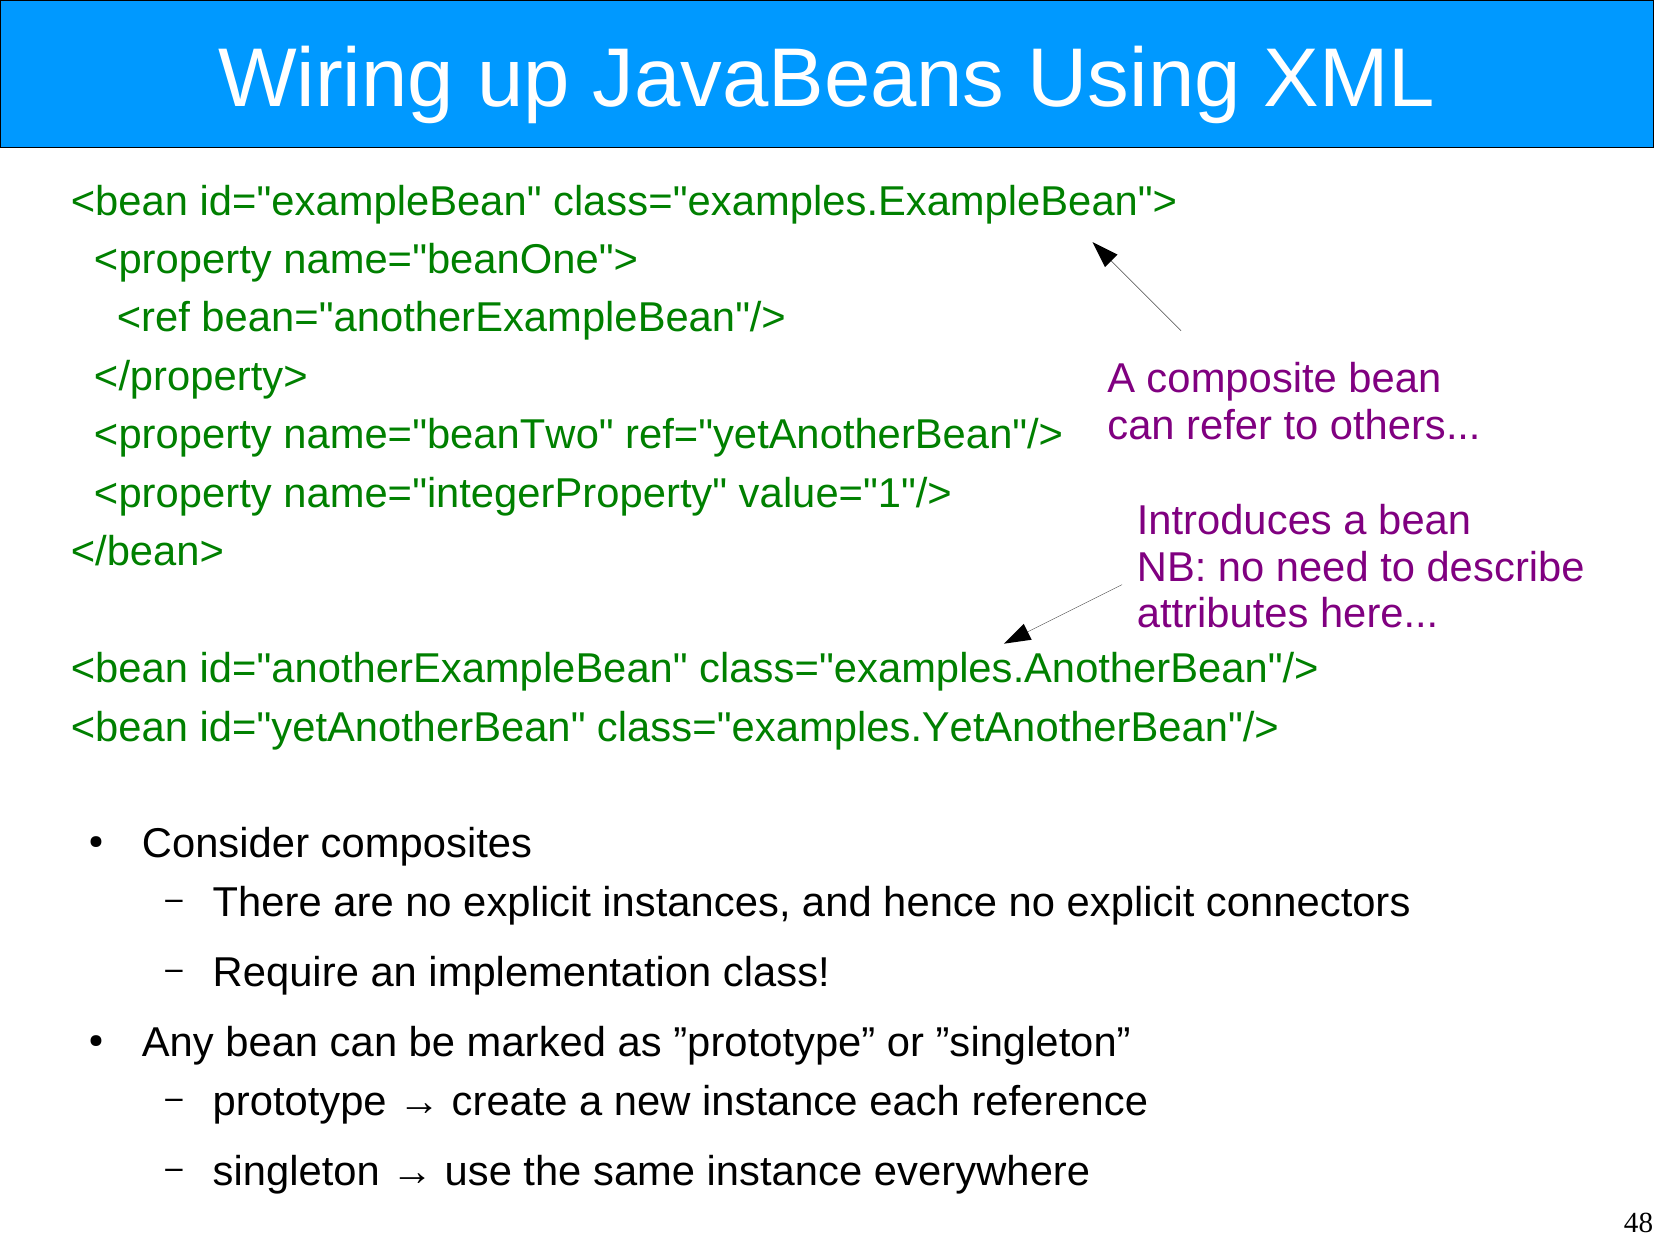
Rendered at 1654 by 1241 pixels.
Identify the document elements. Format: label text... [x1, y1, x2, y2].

text_box A composite bean can refer to others... [1092, 347, 1496, 457]
list <bean id="exampleBean" class="examples.ExampleBean"> <property name="beanOne"> <ref bean="anotherExampleBean"/> </property> <property name="beanTwo" ref="yetAnotherBean"/> <property name="integerProperty" value="1"/> </bean> <bean id="anotherExampleBean" class="examples.AnotherBean"/> <bean id="yetAnotherBean" class="examples.YetAnotherBean"/> Consider composites There are no explicit instances, and hence no explicit connectors Require an implementation class! Any bean can be marked as ”prototype” or ”singleton” prototype → create a new instance each reference singleton → use the same instance everywhere [70, 177, 1560, 1200]
text_box Introduces a bean NB: no need to describe attributes here... [1122, 489, 1600, 645]
title Wiring up JavaBeans Using XML [82, 21, 1571, 135]
